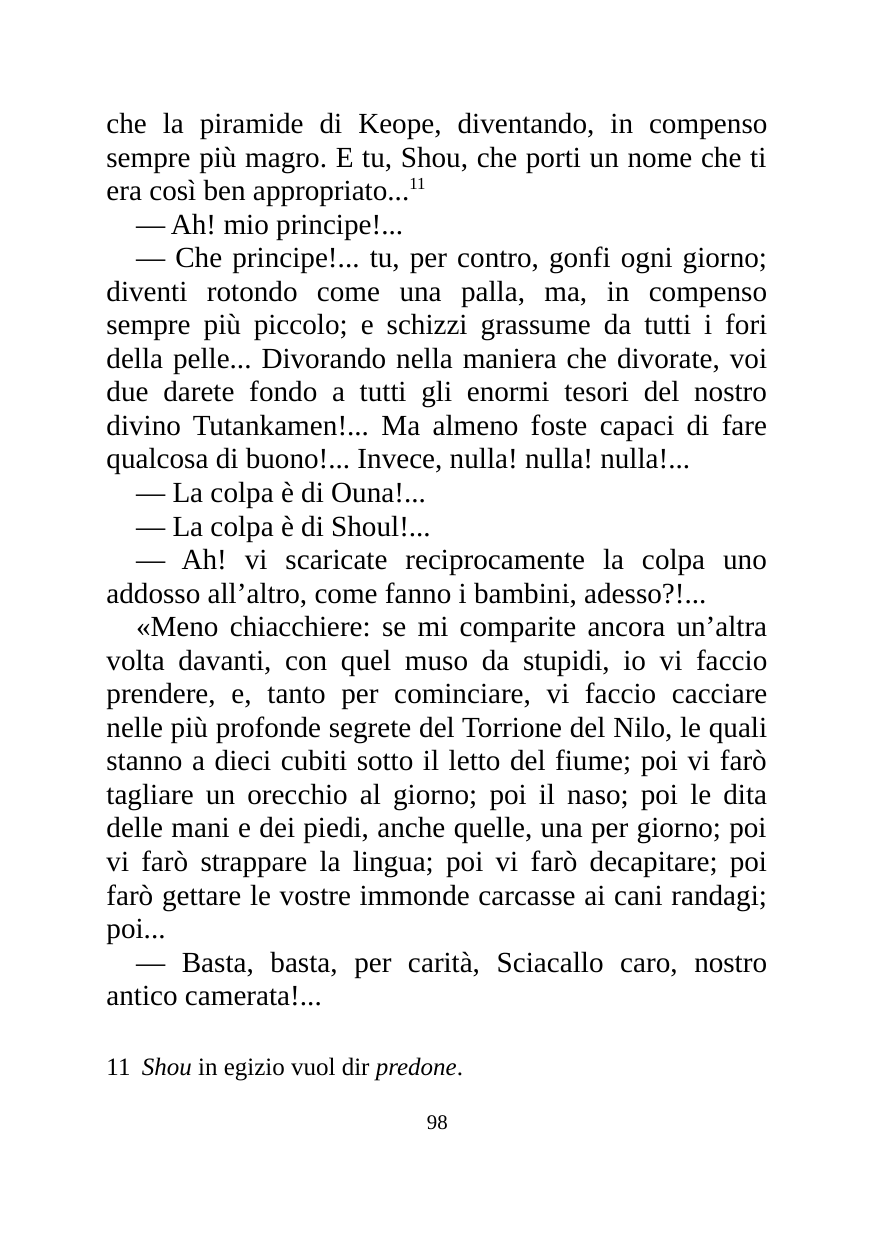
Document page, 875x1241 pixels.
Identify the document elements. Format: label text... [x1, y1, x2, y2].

text — La colpa è di Ouna!... [106, 475, 768, 509]
text Shou in egizio vuol dir predone. [106, 1052, 768, 1080]
text — Basta, basta, per carità, Sciacallo caro, nostro antico camerata!... [106, 945, 768, 1012]
text — Che principe!... tu, per contro, gonfi ogni giorno; diventi rotondo come una palla, ma, in compenso sempre più piccolo; e schizzi grassume da tutti i fori della pelle... Divorando nella maniera che divorate, voi due darete fondo a tutti gli enormi tesori del nostro divino Tutankamen!... Ma almeno foste capaci di fare qualcosa di buono!... Invece, nulla! nulla! nulla!... [106, 240, 768, 475]
text «Meno chiacchiere: se mi comparite ancora un’altra volta davanti, con quel muso da stupidi, io vi faccio prendere, e, tanto per cominciare, vi faccio cacciare nelle più profonde segrete del Torrione del Nilo, le quali stanno a dieci cubiti sotto il letto del fiume; poi vi farò tagliare un orecchio al giorno; poi il naso; poi le dita delle mani e dei piedi, anche quelle, una per giorno; poi vi farò strappare la lingua; poi vi farò decapitare; poi farò gettare le vostre immonde carcasse ai cani randagi; poi... [106, 609, 768, 945]
text — La colpa è di Shoul!... [106, 509, 768, 542]
text — Ah! mio principe!... [106, 207, 768, 240]
text che la piramide di Keope, diventando, in compenso sempre più magro. E tu, Shou, che porti un nome che ti era così ben appropriato... [106, 106, 768, 207]
text — Ah! vi scaricate reciprocamente la colpa uno addosso all’altro, come fanno i bambini, adesso?!... [106, 542, 768, 609]
